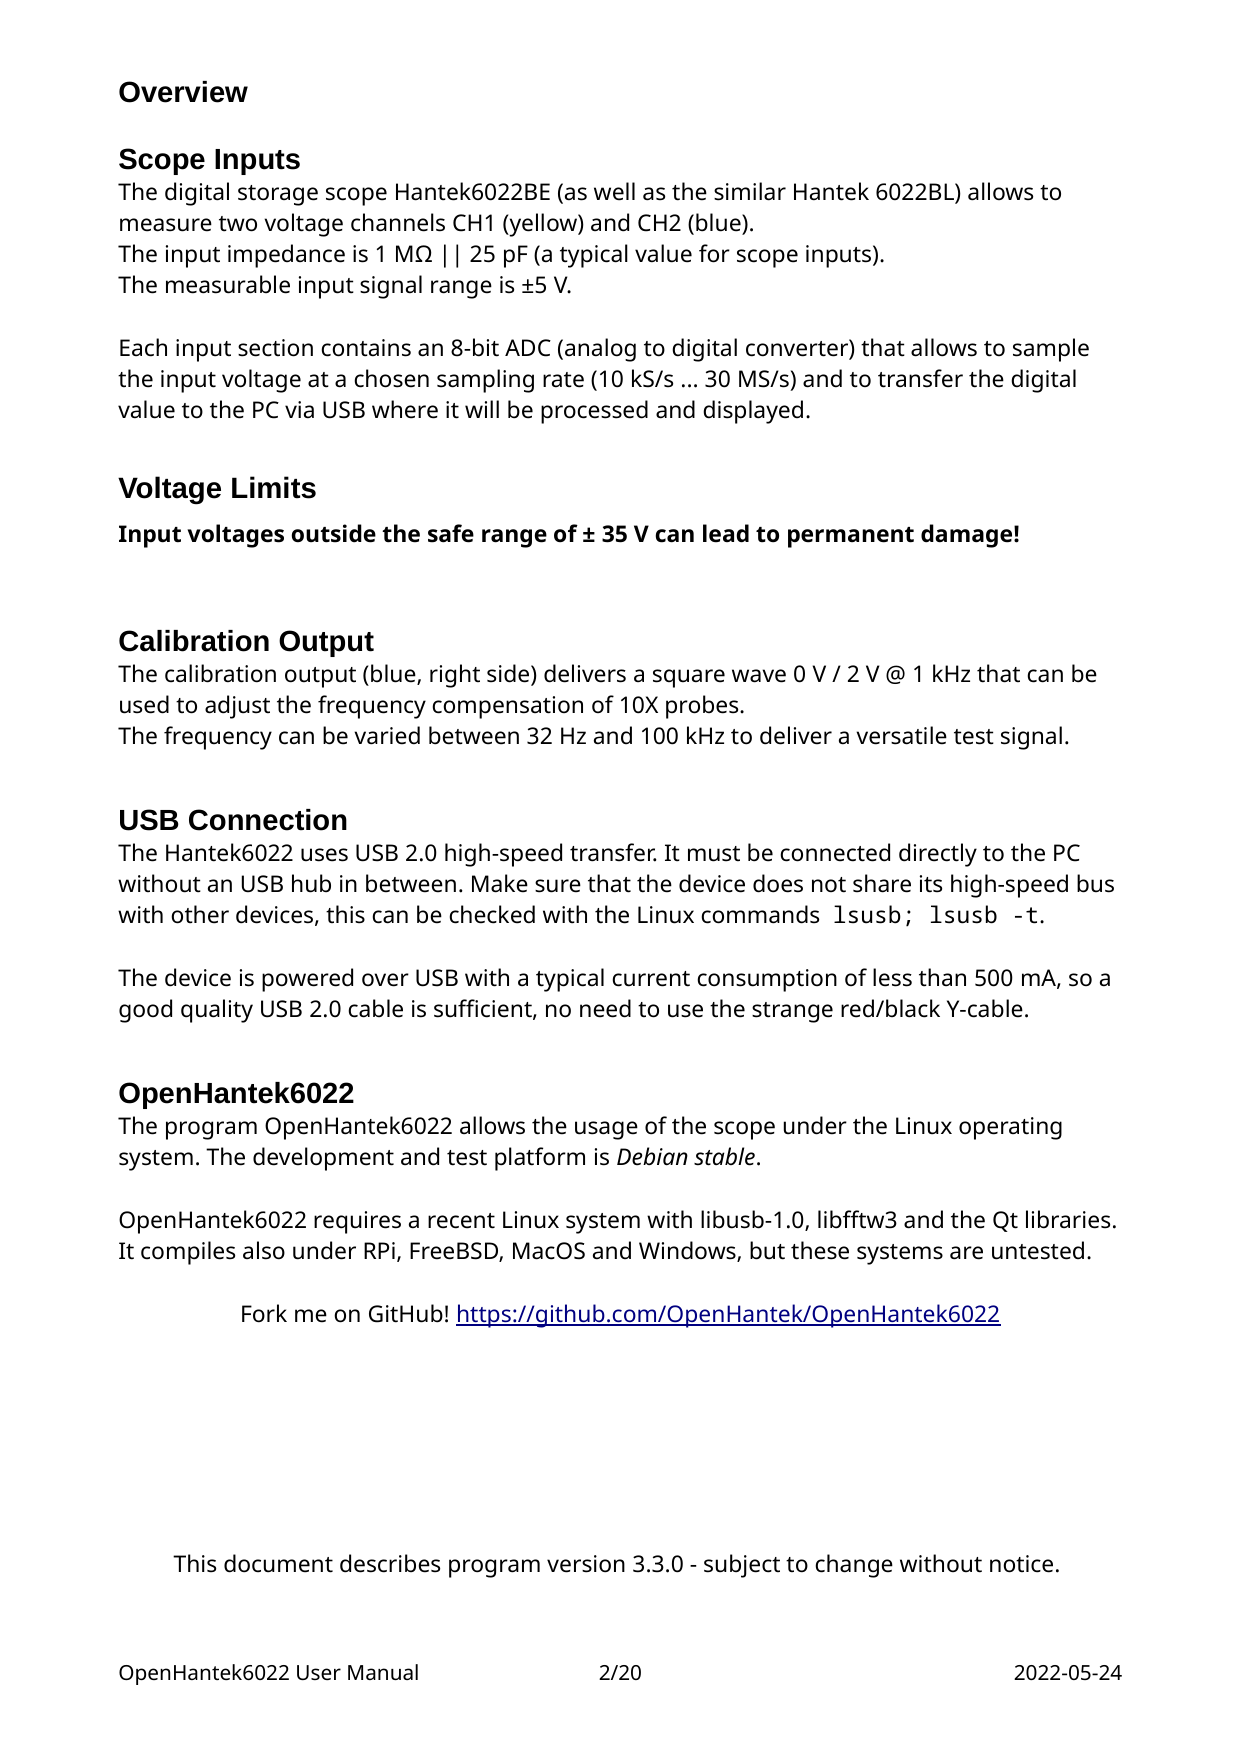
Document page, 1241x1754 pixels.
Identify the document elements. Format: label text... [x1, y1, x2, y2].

subtitle USB Connection [118, 803, 1122, 837]
text Fork me on GitHub! https://github.com/OpenHantek/OpenHantek6022 [118, 1297, 1122, 1329]
text The input impedance is 1 MΩ || 25 pF (a typical value for scope inputs). [118, 238, 1122, 269]
subtitle Calibration Output [118, 624, 1122, 657]
text OpenHantek6022 requires a recent Linux system with libusb-1.0, libfftw3 and the Qt libraries. It compiles also under RPi, FreeBSD, MacOS and Windows, but these systems are untested. [118, 1204, 1122, 1266]
text Each input section contains an 8-bit ADC (analog to digital converter) that allows to sample the input voltage at a chosen sampling rate (10 kS/s ... 30 MS/s) and to transfer the digital value to the PC via USB where it will be processed and displayed. [118, 332, 1122, 425]
text The frequency can be varied between 32 Hz and 100 kHz to deliver a versatile test signal. [118, 720, 1122, 751]
subtitle Scope Inputs [118, 142, 1122, 175]
text The digital storage scope Hantek6022BE (as well as the similar Hantek 6022BL) allows to measure two voltage channels CH1 (yellow) and CH2 (blue). [118, 175, 1122, 238]
text The calibration output (blue, right side) delivers a square wave 0 V / 2 V @ 1 kHz that can be used to adjust the frequency compensation of 10X probes. [118, 657, 1122, 720]
subtitle OpenHantek6022 [118, 1076, 1122, 1110]
text The Hantek6022 uses USB 2.0 high-speed transfer. It must be connected directly to the PC without an USB hub in between. Make sure that the device does not share its high-speed bus with other devices, this can be checked with the Linux commands lsusb; lsusb -t. [118, 837, 1122, 931]
subtitle Voltage Limits [118, 471, 1122, 505]
text This document describes program version 3.3.0 - subject to change without notice. [118, 1547, 1122, 1579]
text Input voltages outside the safe range of ± 35 V can lead to permanent damage! [118, 517, 1122, 549]
subtitle Overview [118, 75, 1122, 108]
text The device is powered over USB with a typical current consumption of less than 500 mA, so a good quality USB 2.0 cable is sufficient, no need to use the strange red/black Y-cable. [118, 962, 1122, 1024]
text The program OpenHantek6022 allows the usage of the scope under the Linux operating system. The development and test platform is Debian stable. [118, 1110, 1122, 1172]
text The measurable input signal range is ±5 V. [118, 269, 1122, 300]
